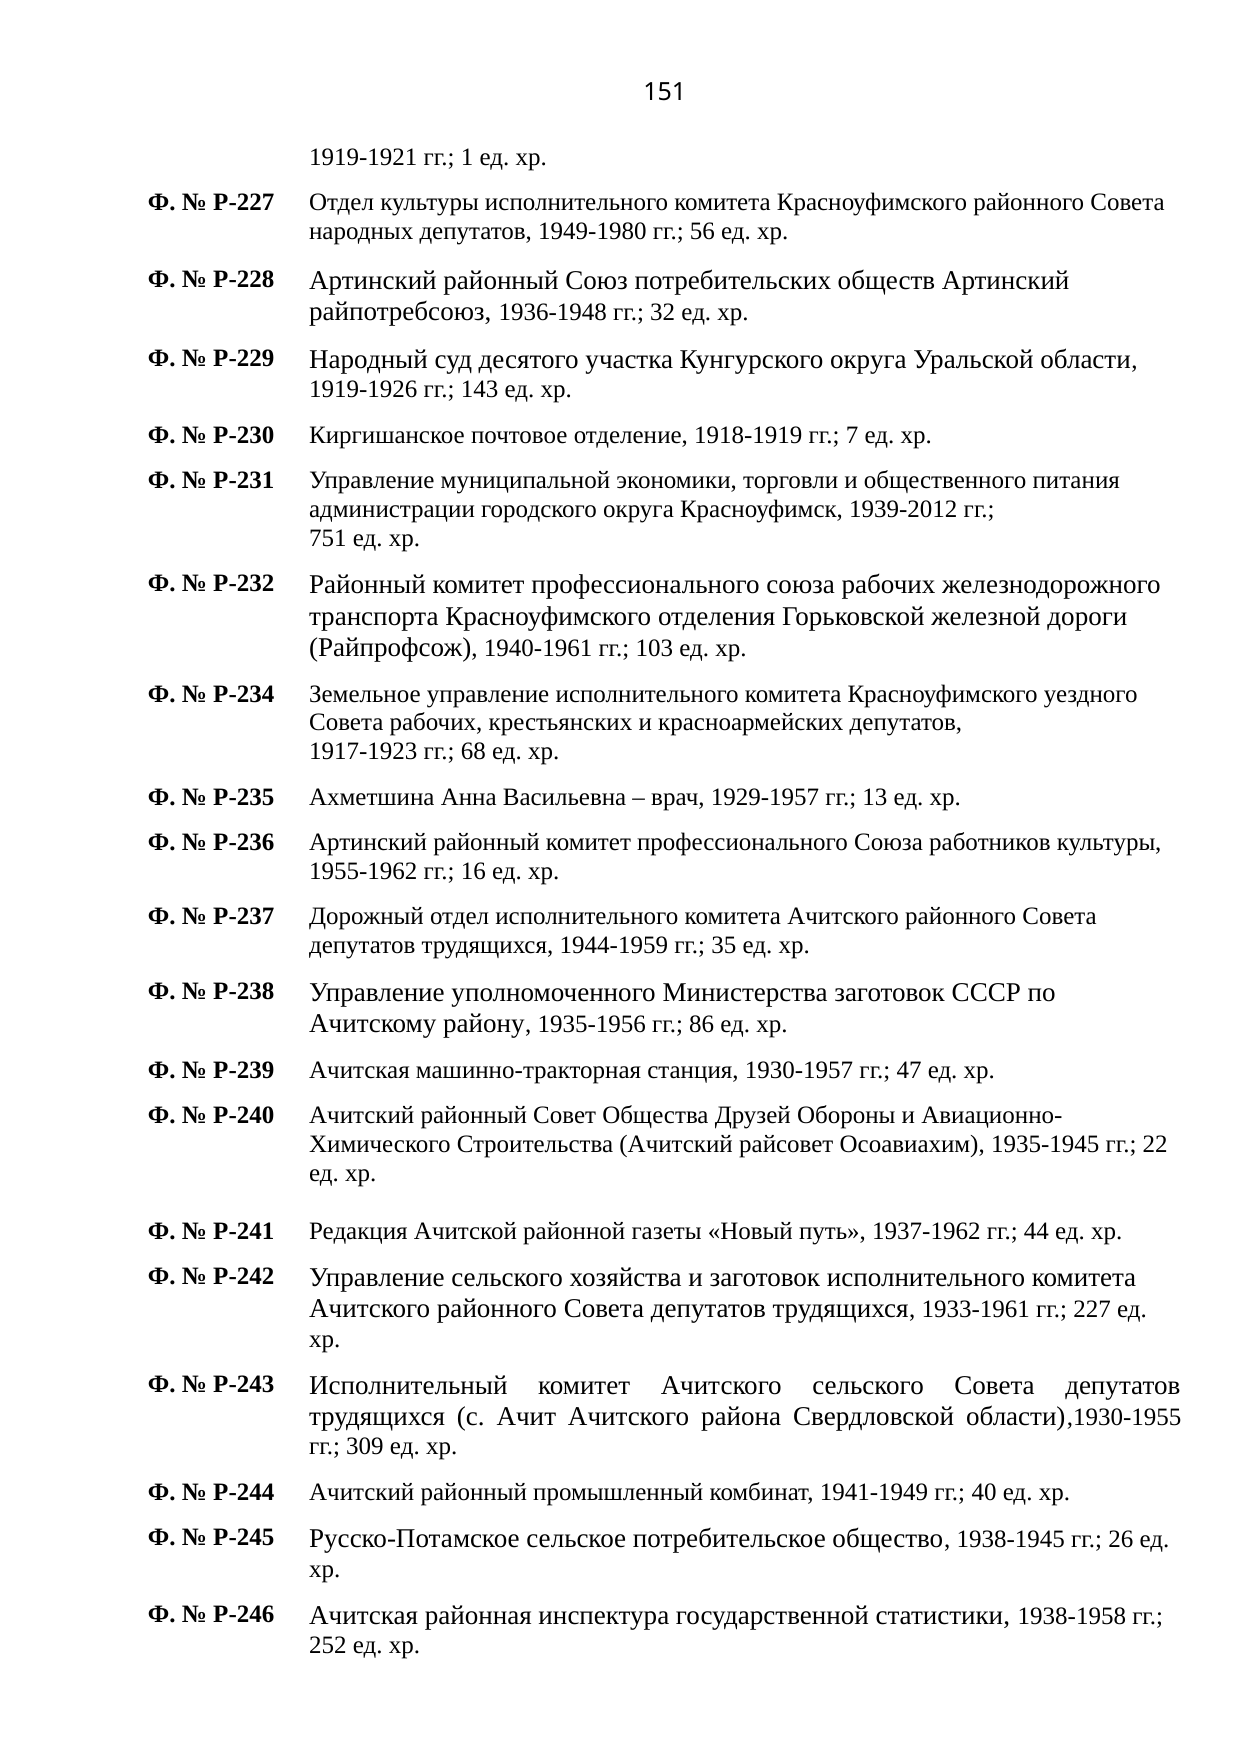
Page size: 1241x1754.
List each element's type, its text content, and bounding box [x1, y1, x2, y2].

table_cell Управление уполномоченного Министерства заготовок СССР по Ачитскому району, 1935-1956 гг.; 86 ед. хр. [298, 976, 1192, 1055]
table_cell Артинский районный Союз потребительских обществ Артинский райпотребсоюз, 1936-1948 гг.; 32 ед. хр. [298, 264, 1192, 343]
table_cell Артинский районный комитет профессионального Союза работников культуры, 1955-1962 гг.; 16 ед. хр. [298, 827, 1192, 901]
table_cell Ф. № Р-235 [136, 782, 298, 827]
table_cell Ф. № Р-227 [136, 188, 298, 264]
table_cell Ф. № Р-234 [136, 679, 298, 782]
table_cell Киргишанское почтовое отделение, 1918-1919 гг.; 7 ед. хр. [298, 420, 1192, 465]
table_cell Ф. № Р-240 [136, 1100, 298, 1216]
table_cell Ф. № Р-242 [136, 1261, 298, 1369]
table_cell Ф. № Р-239 [136, 1055, 298, 1100]
table_cell Управление муниципальной экономики, торговли и общественного питания администрации городского округа Красноуфимск, 1939-2012 гг.; 751 ед. хр. [298, 465, 1192, 568]
table_cell Исполнительный комитет Ачитского сельского Совета депутатов трудящихся (с. Ачит Ачитского района Свердловской области),1930-1955 гг.; 309 ед. хр. [298, 1369, 1192, 1477]
table_cell Русско-Потамское сельское потребительское общество, 1938-1945 гг.; 26 ед. хр. [298, 1523, 1192, 1599]
table_cell Ачитская машинно-тракторная станция, 1930-1957 гг.; 47 ед. хр. [298, 1055, 1192, 1100]
table_cell Ф. № Р-229 [136, 343, 298, 420]
table_cell 1919-1921 гг.; 1 ед. хр. [298, 142, 1192, 187]
table_cell Ф. № Р-245 [136, 1523, 298, 1599]
table_cell Ачитский районный промышленный комбинат, 1941-1949 гг.; 40 ед. хр. [298, 1477, 1192, 1522]
table_cell Ачитская районная инспектура государственной статистики, 1938-1958 гг.; 252 ед. хр. [298, 1599, 1192, 1676]
table_cell Ф. № Р-228 [136, 264, 298, 343]
table_cell Ачитский районный Совет Общества Друзей Обороны и Авиационно-Химического Строительства (Ачитский райсовет Осоавиахим), 1935-1945 гг.; 22 ед. хр. [298, 1100, 1192, 1216]
table_cell Ахметшина Анна Васильевна – врач, 1929-1957 гг.; 13 ед. хр. [298, 782, 1192, 827]
table_cell Ф. № Р-244 [136, 1477, 298, 1522]
table_cell Ф. № Р-236 [136, 827, 298, 901]
table_cell Районный комитет профессионального союза рабочих железнодорожного транспорта Красноуфимского отделения Горьковской железной дороги (Райпрофсож), 1940-1961 гг.; 103 ед. хр. [298, 569, 1192, 679]
table_cell Ф. № Р-231 [136, 465, 298, 568]
table_cell Ф. № Р-241 [136, 1216, 298, 1261]
table_cell Дорожный отдел исполнительного комитета Ачитского районного Совета депутатов трудящихся, 1944-1959 гг.; 35 ед. хр. [298, 901, 1192, 976]
table_cell Земельное управление исполнительного комитета Красноуфимского уездного Совета рабочих, крестьянских и красноармейских депутатов, 1917-1923 гг.; 68 ед. хр. [298, 679, 1192, 782]
table_cell Управление сельского хозяйства и заготовок исполнительного комитета Ачитского районного Совета депутатов трудящихся, 1933-1961 гг.; 227 ед. хр. [298, 1261, 1192, 1369]
table_cell [136, 142, 298, 187]
table_cell Ф. № Р-238 [136, 976, 298, 1055]
table_cell Отдел культуры исполнительного комитета Красноуфимского районного Совета народных депутатов, 1949-1980 гг.; 56 ед. хр. [298, 188, 1192, 264]
table_cell Ф. № Р-246 [136, 1599, 298, 1676]
table_cell Ф. № Р-232 [136, 569, 298, 679]
table_cell Ф. № Р-237 [136, 901, 298, 976]
table_cell Ф. № Р-230 [136, 420, 298, 465]
table_cell Редакция Ачитской районной газеты «Новый путь», 1937-1962 гг.; 44 ед. хр. [298, 1216, 1192, 1261]
table_cell Ф. № Р-243 [136, 1369, 298, 1477]
table_cell Народный суд десятого участка Кунгурского округа Уральской области, 1919-1926 гг.; 143 ед. хр. [298, 343, 1192, 420]
